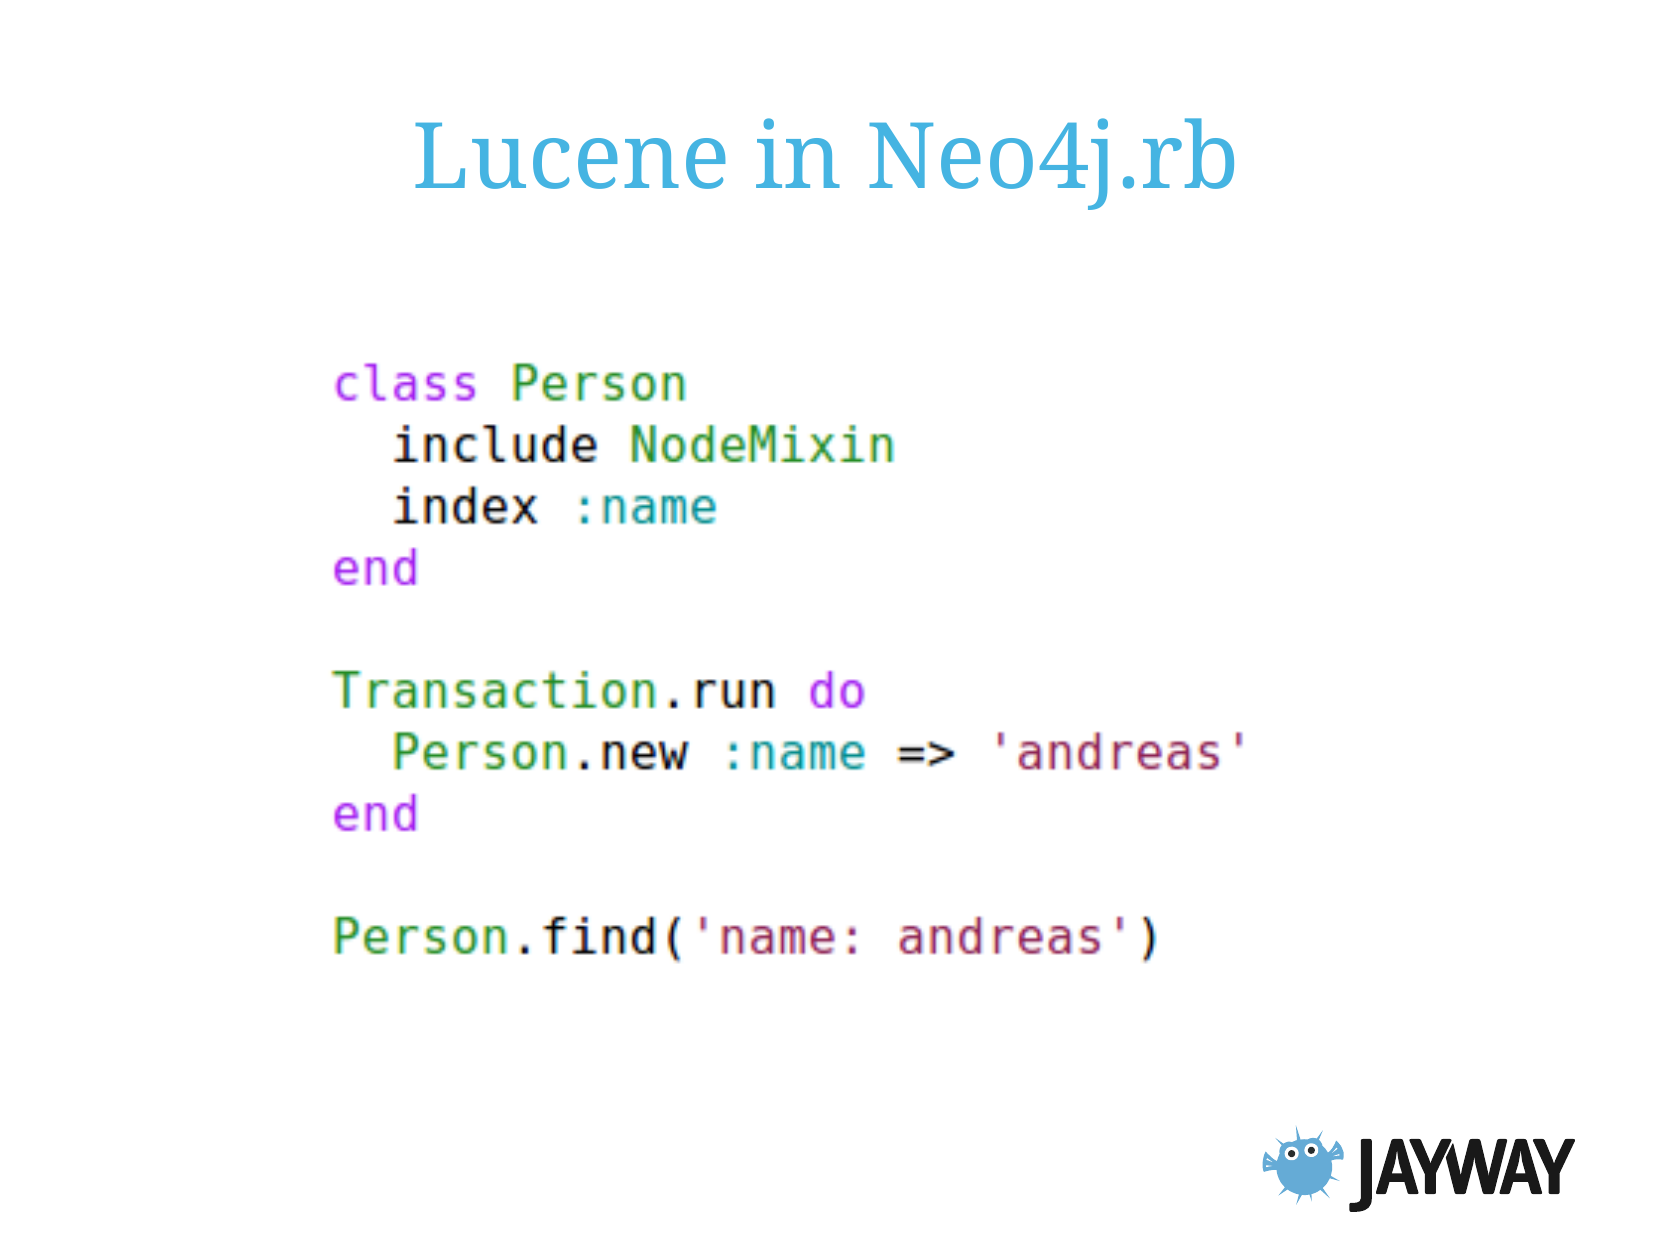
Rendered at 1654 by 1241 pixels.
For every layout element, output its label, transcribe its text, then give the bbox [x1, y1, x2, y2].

picture [300, 337, 1276, 1051]
title Lucene in Neo4j.rb [82, 49, 1571, 257]
